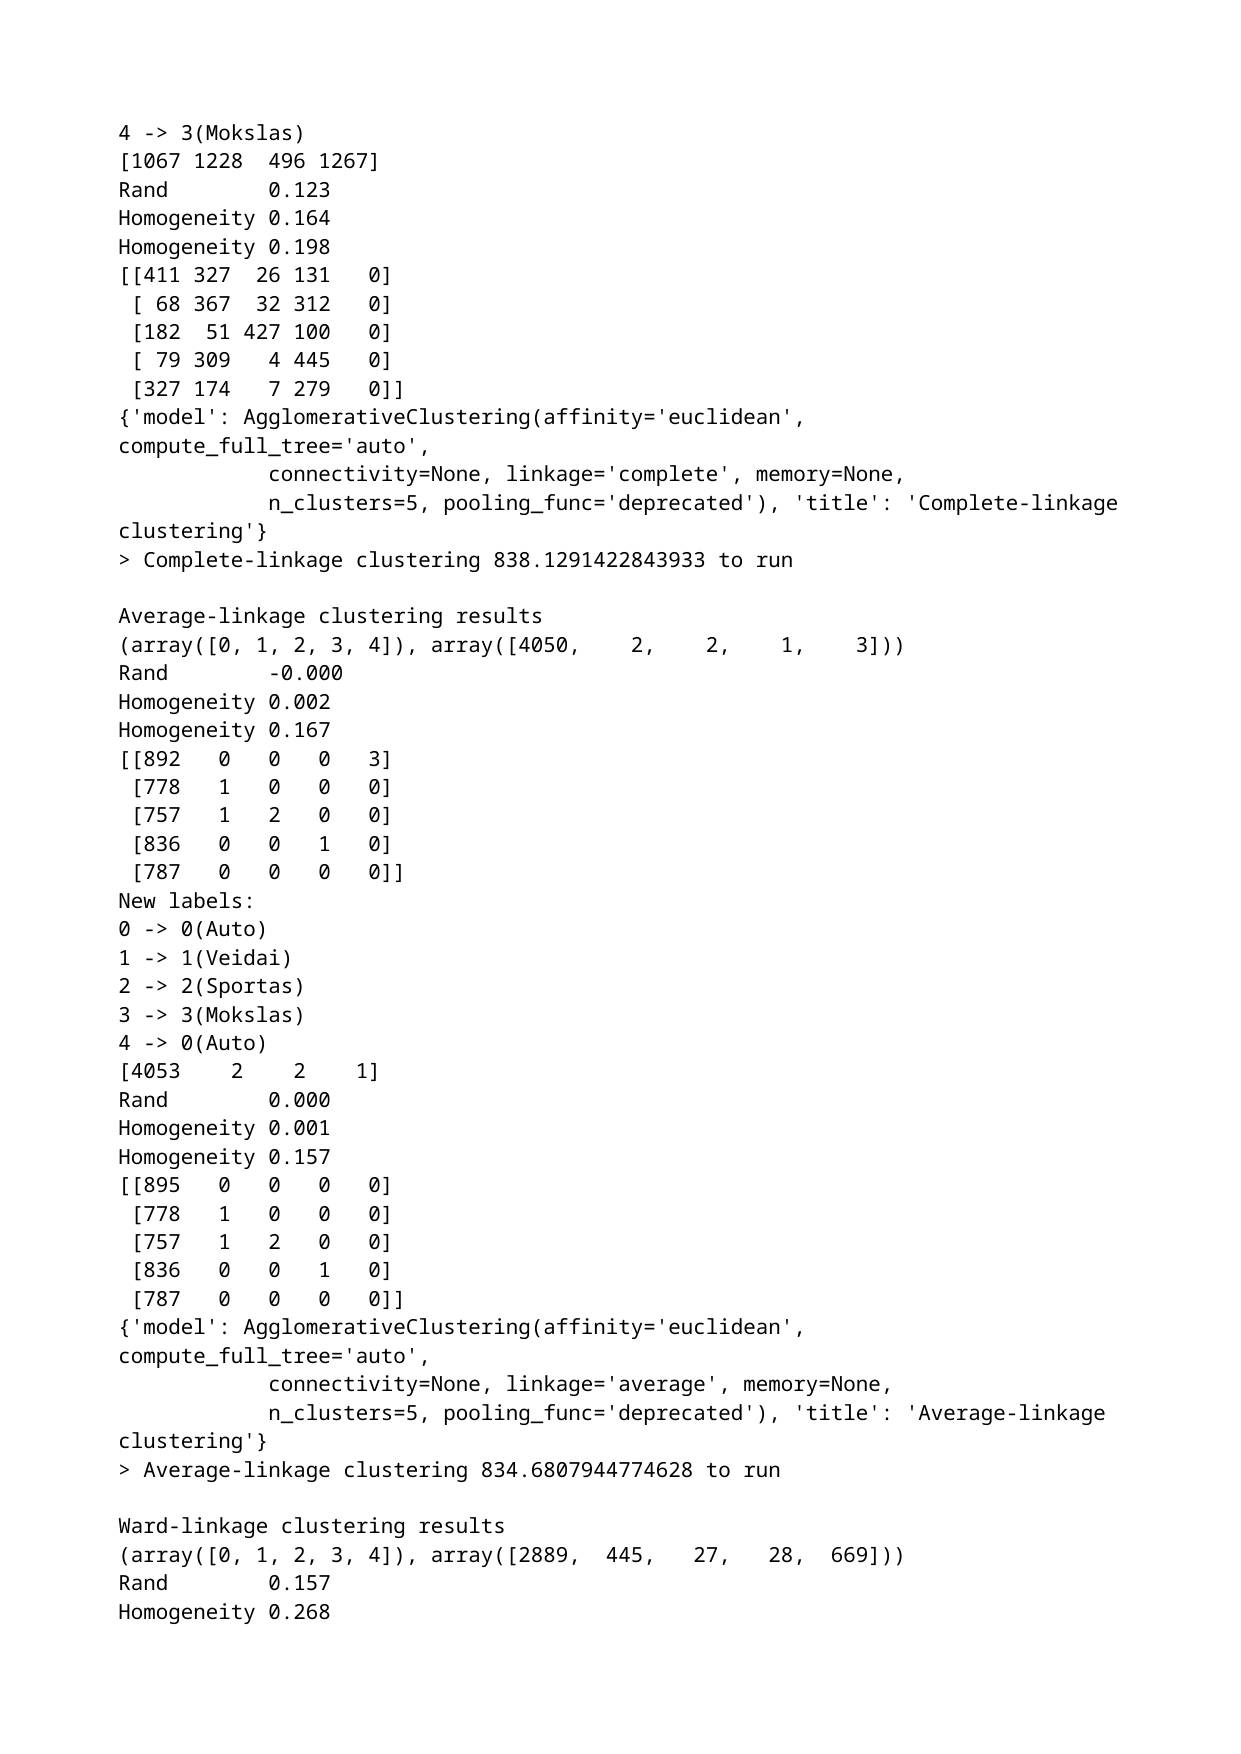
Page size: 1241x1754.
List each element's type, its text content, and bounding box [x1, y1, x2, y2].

text 2 -> 2(Sportas) [118, 971, 1122, 1000]
text [[895 0 0 0 0] [118, 1170, 1122, 1199]
text n_clusters=5, pooling_func='deprecated'), 'title': 'Average-linkage clustering'} [118, 1398, 1122, 1455]
text n_clusters=5, pooling_func='deprecated'), 'title': 'Complete-linkage clustering'} [118, 488, 1122, 545]
text Rand 0.123 [118, 175, 1122, 203]
text [757 1 2 0 0] [118, 801, 1122, 829]
text > Complete-linkage clustering 838.1291422843933 to run [118, 545, 1122, 573]
text connectivity=None, linkage='average', memory=None, [118, 1369, 1122, 1398]
text 4 -> 3(Mokslas) [118, 118, 1122, 147]
text [757 1 2 0 0] [118, 1227, 1122, 1256]
text Ward-linkage clustering results [118, 1512, 1122, 1540]
text Rand -0.000 [118, 658, 1122, 687]
text > Average-linkage clustering 834.6807944774628 to run [118, 1455, 1122, 1483]
text [ 79 309 4 445 0] [118, 346, 1122, 374]
text Rand 0.157 [118, 1568, 1122, 1597]
text (array([0, 1, 2, 3, 4]), array([4050, 2, 2, 1, 3])) [118, 630, 1122, 658]
text [836 0 0 1 0] [118, 829, 1122, 857]
text {'model': AgglomerativeClustering(affinity='euclidean', compute_full_tree='auto', [118, 402, 1122, 459]
text Average-linkage clustering results [118, 602, 1122, 630]
text [[892 0 0 0 3] [118, 744, 1122, 772]
text [778 1 0 0 0] [118, 772, 1122, 801]
text [787 0 0 0 0]] [118, 1284, 1122, 1312]
text Homogeneity 0.268 [118, 1597, 1122, 1625]
text Rand 0.000 [118, 1085, 1122, 1113]
text [778 1 0 0 0] [118, 1199, 1122, 1227]
text {'model': AgglomerativeClustering(affinity='euclidean', compute_full_tree='auto', [118, 1312, 1122, 1369]
text Homogeneity 0.167 [118, 715, 1122, 744]
text [4053 2 2 1] [118, 1057, 1122, 1085]
text New labels: [118, 886, 1122, 914]
text [327 174 7 279 0]] [118, 374, 1122, 402]
text Homogeneity 0.198 [118, 232, 1122, 260]
text 0 -> 0(Auto) [118, 914, 1122, 943]
text Homogeneity 0.157 [118, 1142, 1122, 1170]
text 1 -> 1(Veidai) [118, 943, 1122, 971]
text 4 -> 0(Auto) [118, 1028, 1122, 1057]
text 3 -> 3(Mokslas) [118, 1000, 1122, 1028]
text [[411 327 26 131 0] [118, 260, 1122, 289]
text connectivity=None, linkage='complete', memory=None, [118, 459, 1122, 488]
text [1067 1228 496 1267] [118, 147, 1122, 175]
text Homogeneity 0.001 [118, 1113, 1122, 1142]
text [836 0 0 1 0] [118, 1256, 1122, 1284]
text [ 68 367 32 312 0] [118, 289, 1122, 317]
text Homogeneity 0.164 [118, 203, 1122, 232]
text (array([0, 1, 2, 3, 4]), array([2889, 445, 27, 28, 669])) [118, 1540, 1122, 1568]
text Homogeneity 0.002 [118, 687, 1122, 715]
text [787 0 0 0 0]] [118, 857, 1122, 886]
text [182 51 427 100 0] [118, 317, 1122, 346]
